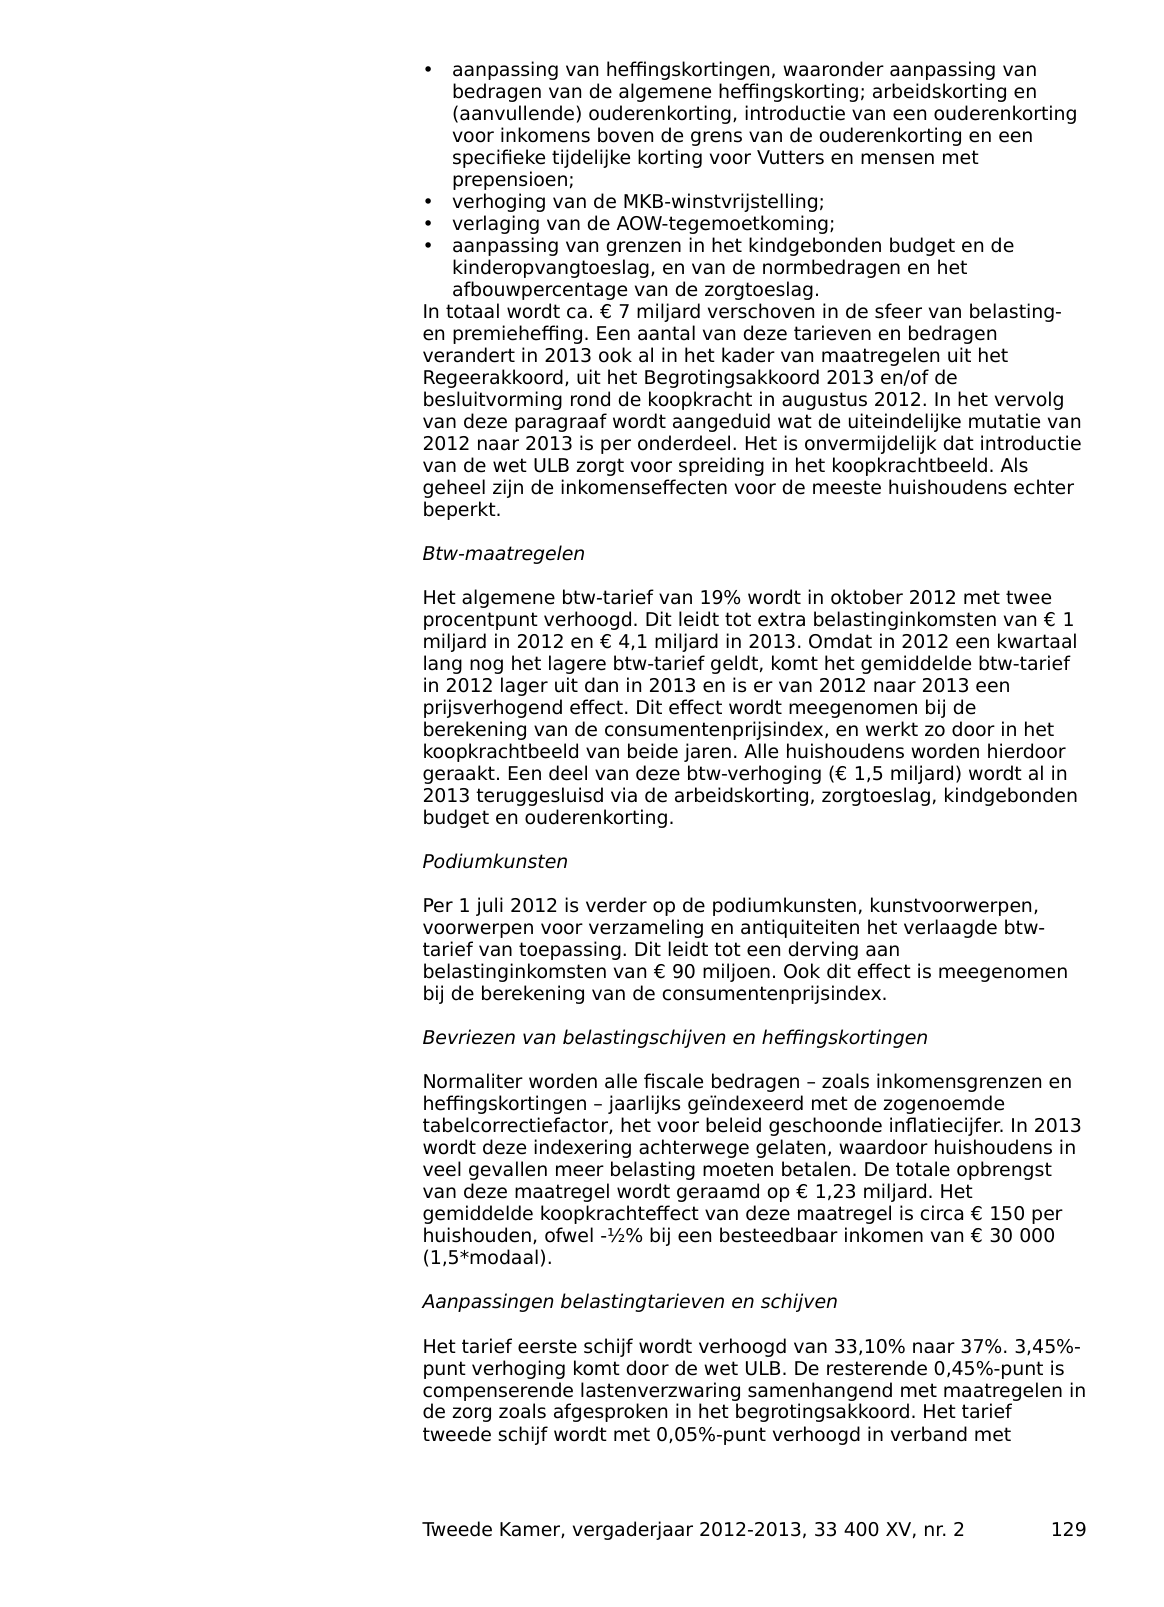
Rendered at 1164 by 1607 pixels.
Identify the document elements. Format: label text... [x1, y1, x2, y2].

subtitle Podiumkunsten [422, 851, 1087, 873]
text Het algemene btw-tarief van 19% wordt in oktober 2012 met twee procentpunt verhoogd. Dit leidt tot extra belastinginkomsten van € 1 miljard in 2012 en € 4,1 miljard in 2013. Omdat in 2012 een kwartaal lang nog het lagere btw-tarief geldt, komt het gemiddelde btw-tarief in 2012 lager uit dan in 2013 en is er van 2012 naar 2013 een prijsverhogend effect. Dit effect wordt meegenomen bij de berekening van de consumentenprijsindex, en werkt zo door in het koopkrachtbeeld van beide jaren. Alle huishoudens worden hierdoor geraakt. Een deel van deze btw-verhoging (€ 1,5 miljard) wordt al in 2013 teruggesluisd via de arbeidskorting, zorgtoeslag, kindgebonden budget en ouderenkorting. [422, 587, 1087, 829]
text • verhoging van de MKB-winstvrijstelling; [422, 191, 1087, 213]
text Het tarief eerste schijf wordt verhoogd van 33,10% naar 37%. 3,45%-punt verhoging komt door de wet ULB. De resterende 0,45%-punt is compenserende lastenverzwaring samenhangend met maatregelen in de zorg zoals afgesproken in het begrotingsakkoord. Het tarief tweede schijf wordt met 0,05%-punt verhoogd in verband met [422, 1336, 1087, 1445]
subtitle Bevriezen van belastingschijven en heffingskortingen [422, 1027, 1087, 1049]
text In totaal wordt ca. € 7 miljard verschoven in de sfeer van belasting- en premieheffing. Een aantal van deze tarieven en bedragen verandert in 2013 ook al in het kader van maatregelen uit het Regeerakkoord, uit het Begrotingsakkoord 2013 en/of de besluitvorming rond de koopkracht in augustus 2012. In het vervolg van deze paragraaf wordt aangeduid wat de uiteindelijke mutatie van 2012 naar 2013 is per onderdeel. Het is onvermijdelijk dat introductie van de wet ULB zorgt voor spreiding in het koopkrachtbeeld. Als geheel zijn de inkomenseffecten voor de meeste huishoudens echter beperkt. [422, 301, 1087, 521]
text Normaliter worden alle fiscale bedragen – zoals inkomensgrenzen en heffingskortingen – jaarlijks geïndexeerd met de zogenoemde tabelcorrectiefactor, het voor beleid geschoonde inflatiecijfer. In 2013 wordt deze indexering achterwege gelaten, waardoor huishoudens in veel gevallen meer belasting moeten betalen. De totale opbrengst van deze maatregel wordt geraamd op € 1,23 miljard. Het gemiddelde koopkrachteffect van deze maatregel is circa € 150 per huishouden, ofwel -½% bij een besteedbaar inkomen van € 30 000 (1,5*modaal). [422, 1071, 1087, 1269]
text • aanpassing van heffingskortingen, waaronder aanpassing van bedragen van de algemene heffingskorting; arbeidskorting en (aanvullende) ouderenkorting, introductie van een ouderenkorting voor inkomens boven de grens van de ouderenkorting en een specifieke tijdelijke korting voor Vutters en mensen met prepensioen; [422, 59, 1087, 191]
subtitle Aanpassingen belastingtarieven en schijven [422, 1291, 1087, 1313]
text Per 1 juli 2012 is verder op de podiumkunsten, kunstvoorwerpen, voorwerpen voor verzameling en antiquiteiten het verlaagde btw-tarief van toepassing. Dit leidt tot een derving aan belastinginkomsten van € 90 miljoen. Ook dit effect is meegenomen bij de berekening van de consumentenprijsindex. [422, 895, 1087, 1005]
text • verlaging van de AOW-tegemoetkoming; [422, 213, 1087, 235]
subtitle Btw-maatregelen [422, 543, 1087, 565]
text • aanpassing van grenzen in het kindgebonden budget en de kinderopvangtoeslag, en van de normbedragen en het afbouwpercentage van de zorgtoeslag. [422, 235, 1087, 301]
